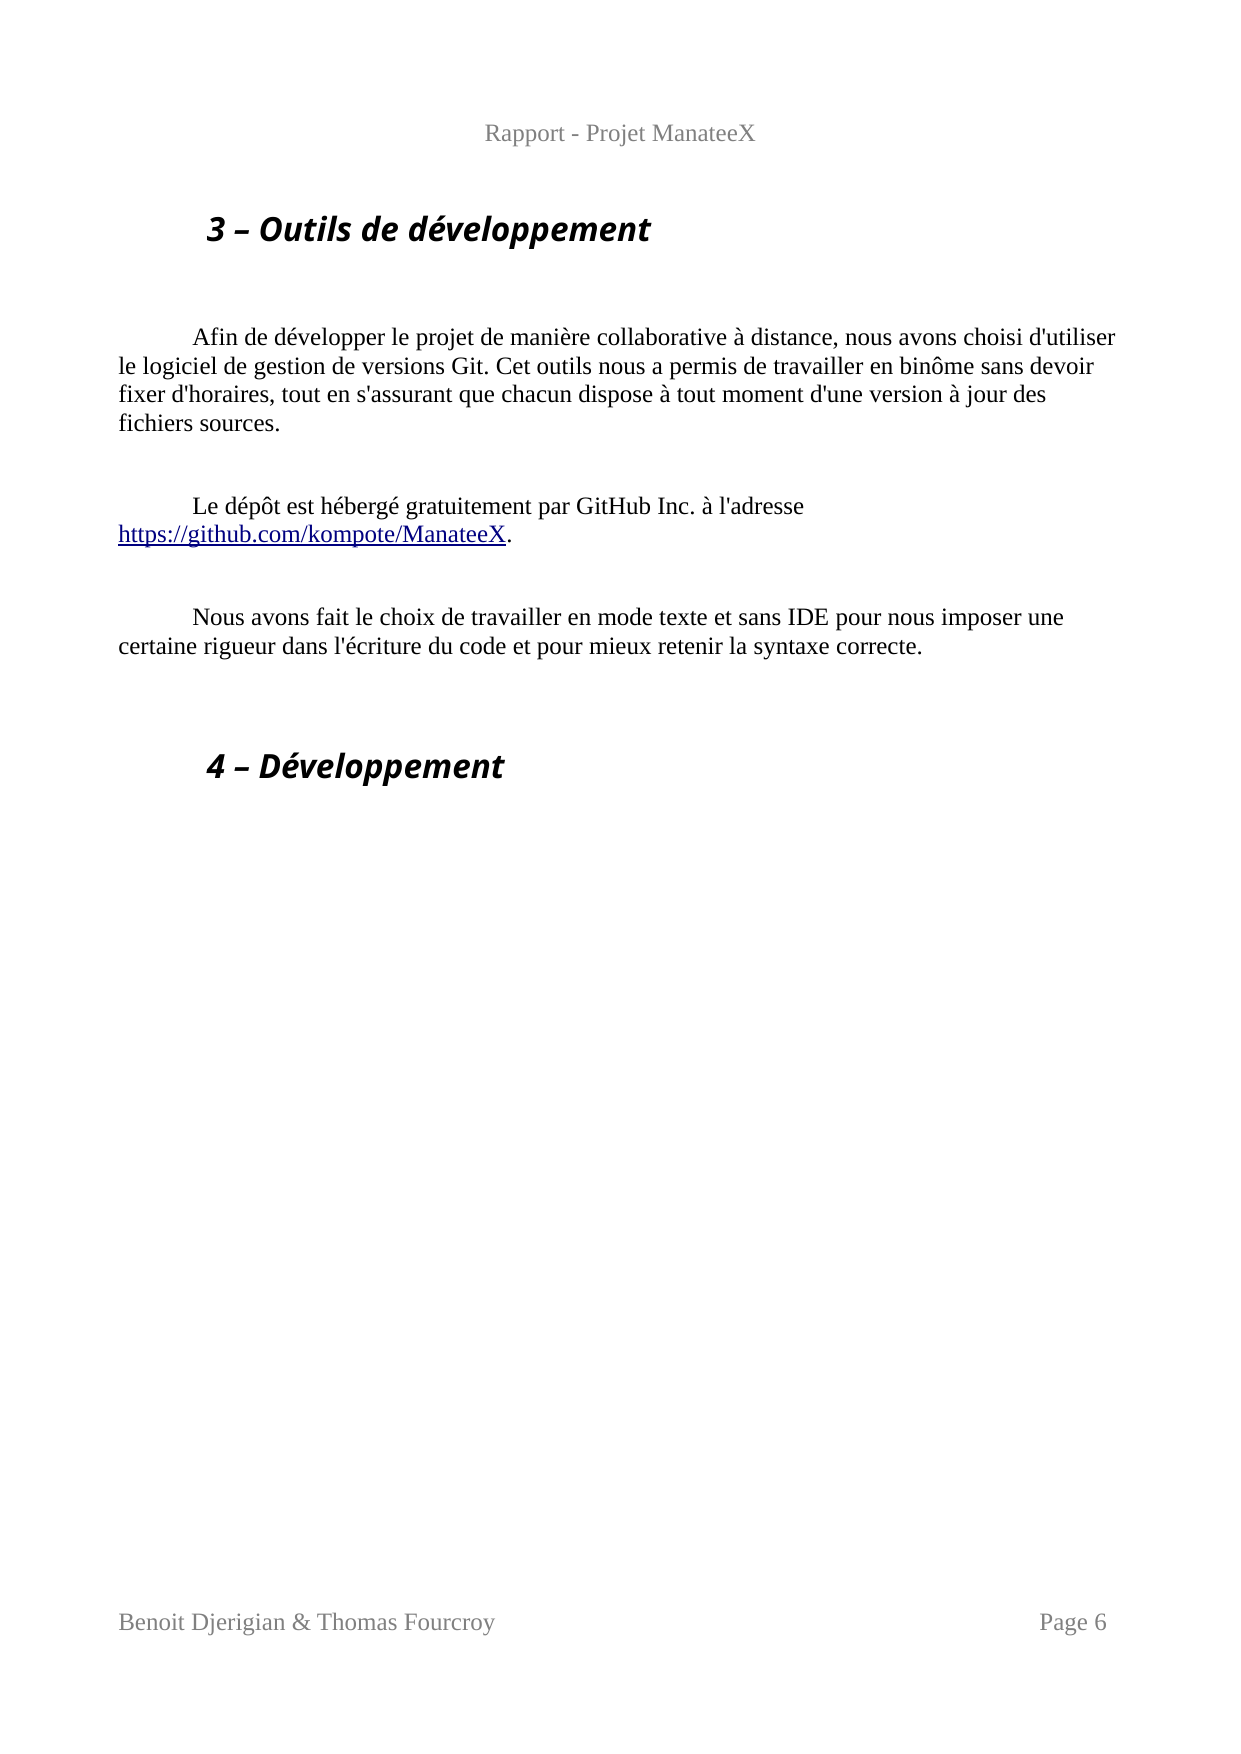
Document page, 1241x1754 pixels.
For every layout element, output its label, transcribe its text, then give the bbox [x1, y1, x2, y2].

subtitle 3 – Outils de développement [177, 206, 1122, 251]
text Afin de développer le projet de manière collaborative à distance, nous avons choisi d'utiliser le logiciel de gestion de versions Git. Cet outils nous a permis de travailler en binôme sans devoir fixer d'horaires, tout en s'assurant que chacun dispose à tout moment d'une version à jour des fichiers sources. [118, 322, 1122, 437]
text Nous avons fait le choix de travailler en mode texte et sans IDE pour nous imposer une certaine rigueur dans l'écriture du code et pour mieux retenir la syntaxe correcte. [118, 602, 1122, 659]
text Le dépôt est hébergé gratuitement par GitHub Inc. à l'adresse https://github.com/kompote/ManateeX. [118, 491, 1122, 548]
subtitle 4 – Développement [177, 743, 1122, 788]
